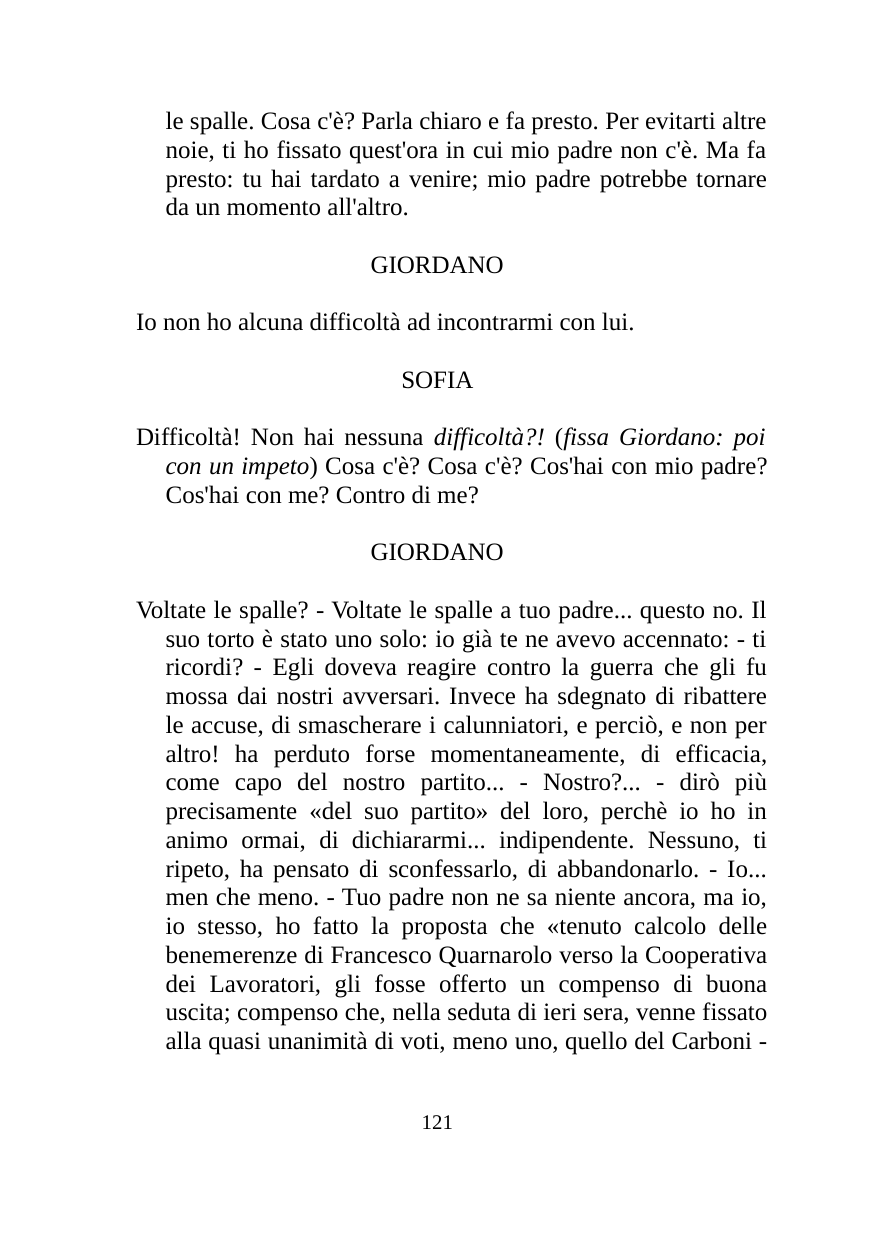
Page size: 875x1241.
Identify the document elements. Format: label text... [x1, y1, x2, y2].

text le spalle. Cosa c'è? Parla chiaro e fa presto. Per evitarti altre noie, ti ho fissato quest'ora in cui mio padre non c'è. Ma fa presto: tu hai tardato a venire; mio padre potrebbe tornare da un momento all'altro. [136, 106, 768, 221]
text GIORDANO [106, 537, 768, 566]
text Io non ho alcuna difficoltà ad incontrarmi con lui. [136, 307, 768, 336]
text GIORDANO [106, 250, 768, 279]
text Voltate le spalle? - Voltate le spalle a tuo padre... questo no. Il suo torto è stato uno solo: io già te ne avevo accennato: - ti ricordi? - Egli doveva reagire contro la guerra che gli fu mossa dai nostri avversari. Invece ha sdegnato di ribattere le accuse, di smascherare i calunniatori, e perciò, e non per altro! ha perduto forse momentaneamente, di efficacia, come capo del nostro partito... - Nostro?... - dirò più precisamente «del suo partito» del loro, perchè io ho in animo ormai, di dichiararmi... indipendente. Nessuno, ti ripeto, ha pensato di sconfessarlo, di abbandonarlo. - Io... men che meno. - Tuo padre non ne sa niente ancora, ma io, io stesso, ho fatto la proposta che «tenuto calcolo delle benemerenze di Francesco Quarnarolo verso la Cooperativa dei Lavoratori, gli fosse offerto un compenso di buona uscita; compenso che, nella seduta di ieri sera, venne fissato alla quasi unanimità di voti, meno uno, quello del Carboni [136, 595, 768, 1055]
text SOFIA [106, 365, 768, 394]
text Difficoltà! Non hai nessuna difficoltà?! (fissa Giordano: poi con un impeto) Cosa c'è? Cosa c'è? Cos'hai con mio padre? Cos'hai con me? Contro di me? [136, 422, 768, 509]
